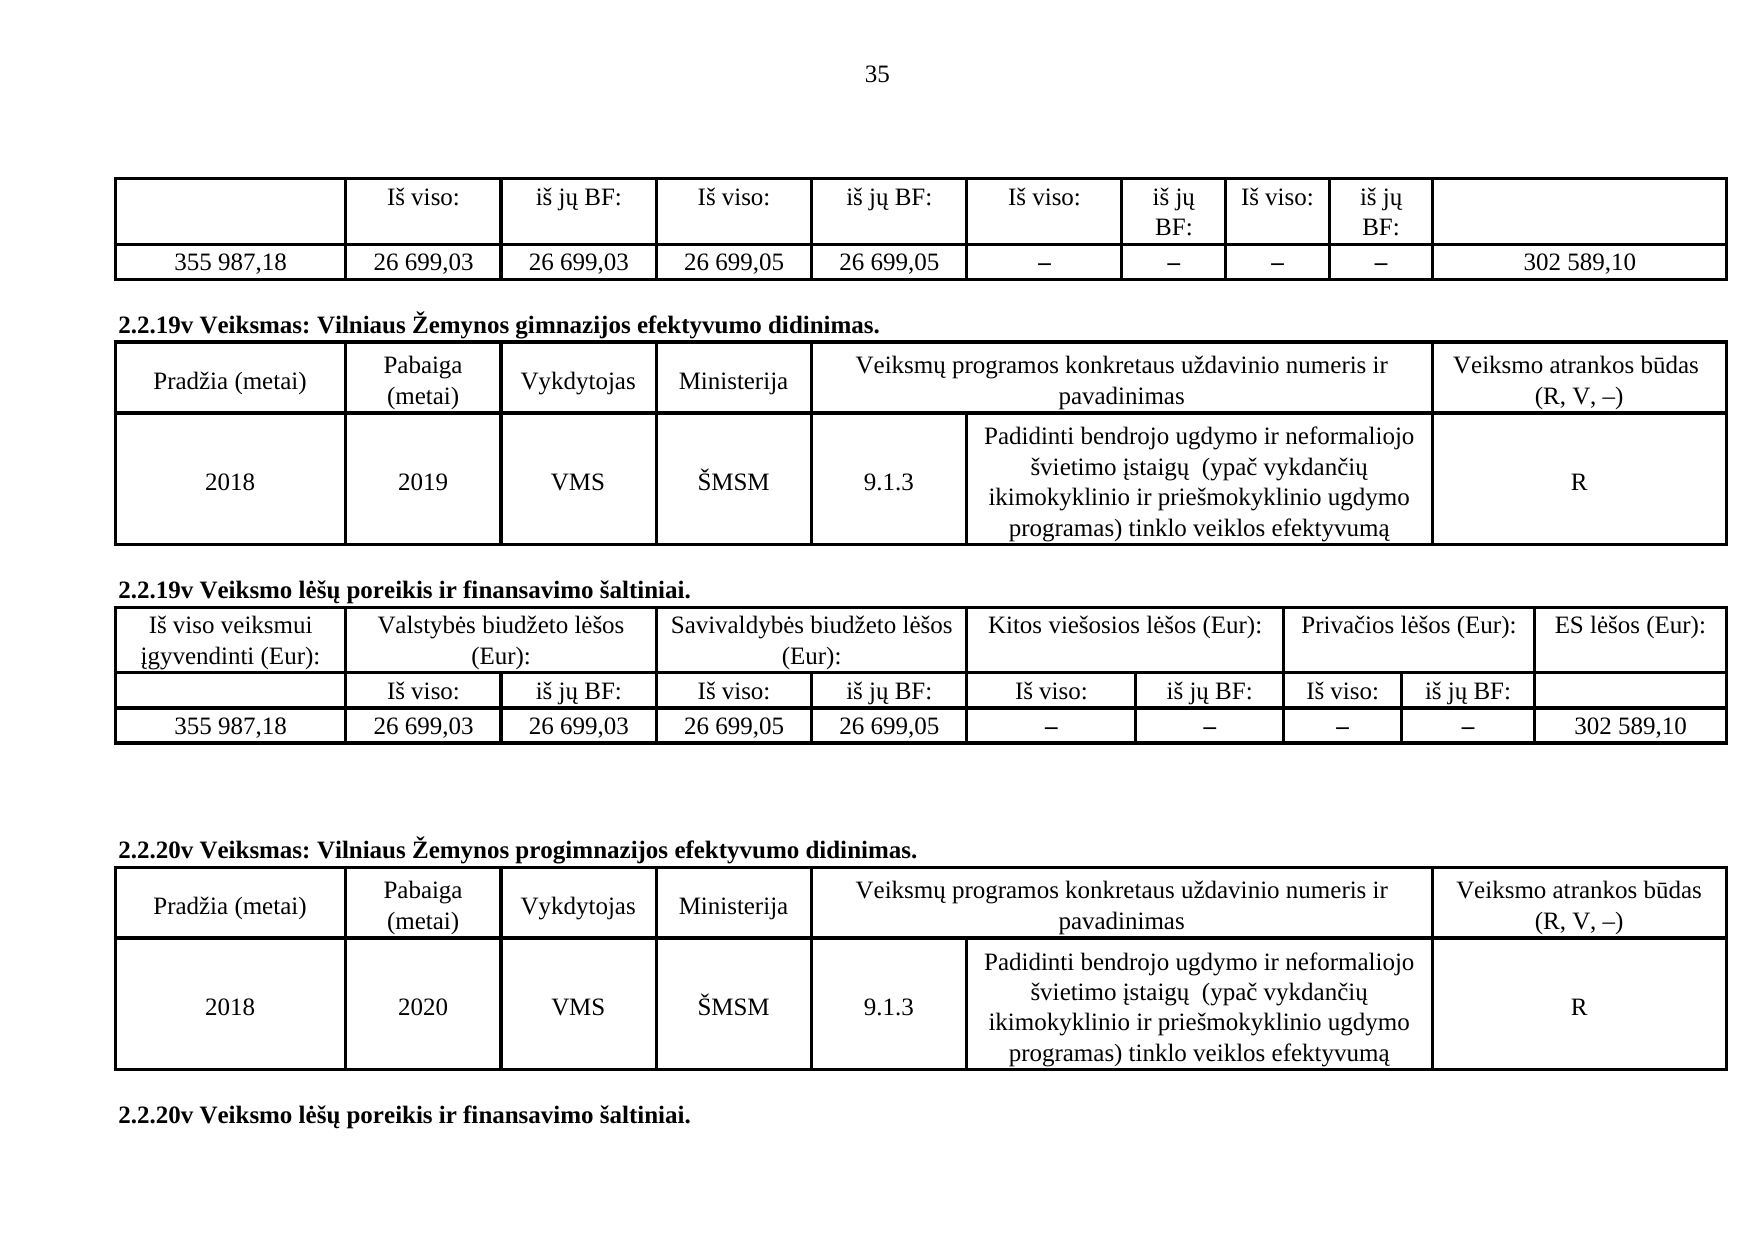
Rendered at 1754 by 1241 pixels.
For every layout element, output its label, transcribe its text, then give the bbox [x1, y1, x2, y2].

table_cell Iš viso: [347, 674, 499, 706]
table_cell 9.1.3 [813, 415, 965, 543]
table_cell Iš viso: [347, 180, 499, 243]
table_cell – [1227, 246, 1328, 278]
table_cell ŠMSM [658, 940, 810, 1068]
table_header ES lėšos (Eur): [1536, 609, 1725, 671]
table_cell Padidinti bendrojo ugdymo ir neformaliojo švietimo įstaigų (ypač vykdančių ikimokyklinio ir priešmokyklinio ugdymo programas) tinklo veiklos efektyvumą [968, 415, 1431, 543]
table_cell 2018 [117, 940, 344, 1068]
table_header Savivaldybės biudžeto lėšos (Eur): [658, 609, 965, 671]
table_header Vykdytojas [503, 869, 655, 936]
table_header Pabaiga (metai) [347, 344, 499, 411]
table_cell – [968, 246, 1120, 278]
table_cell 355 987,18 [117, 710, 344, 741]
table_header Valstybės biudžeto lėšos (Eur): [347, 609, 655, 671]
table_cell 26 699,03 [347, 710, 499, 741]
table_cell 2020 [347, 940, 499, 1068]
table_cell 26 699,03 [503, 246, 655, 278]
text 2.2.20v Veiksmas: Vilniaus Žemynos progimnazijos efektyvumo didinimas. [118, 835, 1636, 863]
table_cell – [1137, 710, 1282, 741]
table_cell 26 699,05 [658, 710, 810, 741]
table_cell 26 699,05 [813, 710, 965, 741]
table_header Vykdytojas [503, 344, 655, 411]
table_header Privačios lėšos (Eur): [1285, 609, 1533, 671]
table_cell – [968, 710, 1134, 741]
table_header Pradžia (metai) [117, 344, 344, 411]
table_cell 26 699,05 [658, 246, 810, 278]
table_cell 26 699,03 [503, 710, 655, 741]
table_cell iš jų BF: [503, 674, 655, 706]
table_cell – [1331, 246, 1431, 278]
table_cell Iš viso: [658, 674, 810, 706]
table_header Kitos viešosios lėšos (Eur): [968, 609, 1282, 671]
table_cell Iš viso: [968, 674, 1134, 706]
table_cell VMS [503, 940, 655, 1068]
table_cell R [1434, 940, 1725, 1068]
table_cell VMS [503, 415, 655, 543]
table_header Veiksmų programos konkretaus uždavinio numeris ir pavadinimas [813, 344, 1431, 411]
table_cell iš jų BF: [813, 180, 965, 243]
table_cell 9.1.3 [813, 940, 965, 1068]
table_cell 2018 [117, 415, 344, 543]
table_header Iš viso veiksmui įgyvendinti (Eur): [117, 609, 344, 671]
table_cell 2019 [347, 415, 499, 543]
table_cell R [1434, 415, 1725, 543]
table_cell – [1123, 246, 1224, 278]
table_header Ministerija [658, 869, 810, 936]
table_cell [1434, 180, 1725, 243]
table_header Veiksmo atrankos būdas (R, V, –) [1434, 869, 1725, 936]
table_cell [117, 180, 344, 243]
table_cell iš jų BF: [813, 674, 965, 706]
table_cell – [1285, 710, 1400, 741]
table_cell Iš viso: [658, 180, 810, 243]
text 2.2.19v Veiksmas: Vilniaus Žemynos gimnazijos efektyvumo didinimas. [118, 310, 1636, 338]
table_cell 302 589,10 [1536, 710, 1725, 741]
table_cell iš jų BF: [1123, 180, 1224, 243]
table_header Pradžia (metai) [117, 869, 344, 936]
table_cell 26 699,05 [813, 246, 965, 278]
table_cell iš jų BF: [503, 180, 655, 243]
table_cell 26 699,03 [347, 246, 499, 278]
table_cell Iš viso: [968, 180, 1120, 243]
table_cell 355 987,18 [117, 246, 344, 278]
table_cell 302 589,10 [1434, 246, 1725, 278]
table_header Veiksmų programos konkretaus uždavinio numeris ir pavadinimas [813, 869, 1431, 936]
table_header Pabaiga (metai) [347, 869, 499, 936]
table_cell [1536, 674, 1725, 706]
table_cell Padidinti bendrojo ugdymo ir neformaliojo švietimo įstaigų (ypač vykdančių ikimokyklinio ir priešmokyklinio ugdymo programas) tinklo veiklos efektyvumą [968, 940, 1431, 1068]
table_cell Iš viso: [1227, 180, 1328, 243]
table_header Ministerija [658, 344, 810, 411]
table_cell ŠMSM [658, 415, 810, 543]
table_cell iš jų BF: [1137, 674, 1282, 706]
table_cell iš jų BF: [1403, 674, 1533, 706]
text 2.2.19v Veiksmo lėšų poreikis ir finansavimo šaltiniai. [118, 575, 1636, 604]
table_header Veiksmo atrankos būdas (R, V, –) [1434, 344, 1725, 411]
table_cell – [1403, 710, 1533, 741]
table_cell [117, 674, 344, 706]
table_cell iš jų BF: [1331, 180, 1431, 243]
text 2.2.20v Veiksmo lėšų poreikis ir finansavimo šaltiniai. [118, 1100, 1636, 1129]
table_cell Iš viso: [1285, 674, 1400, 706]
